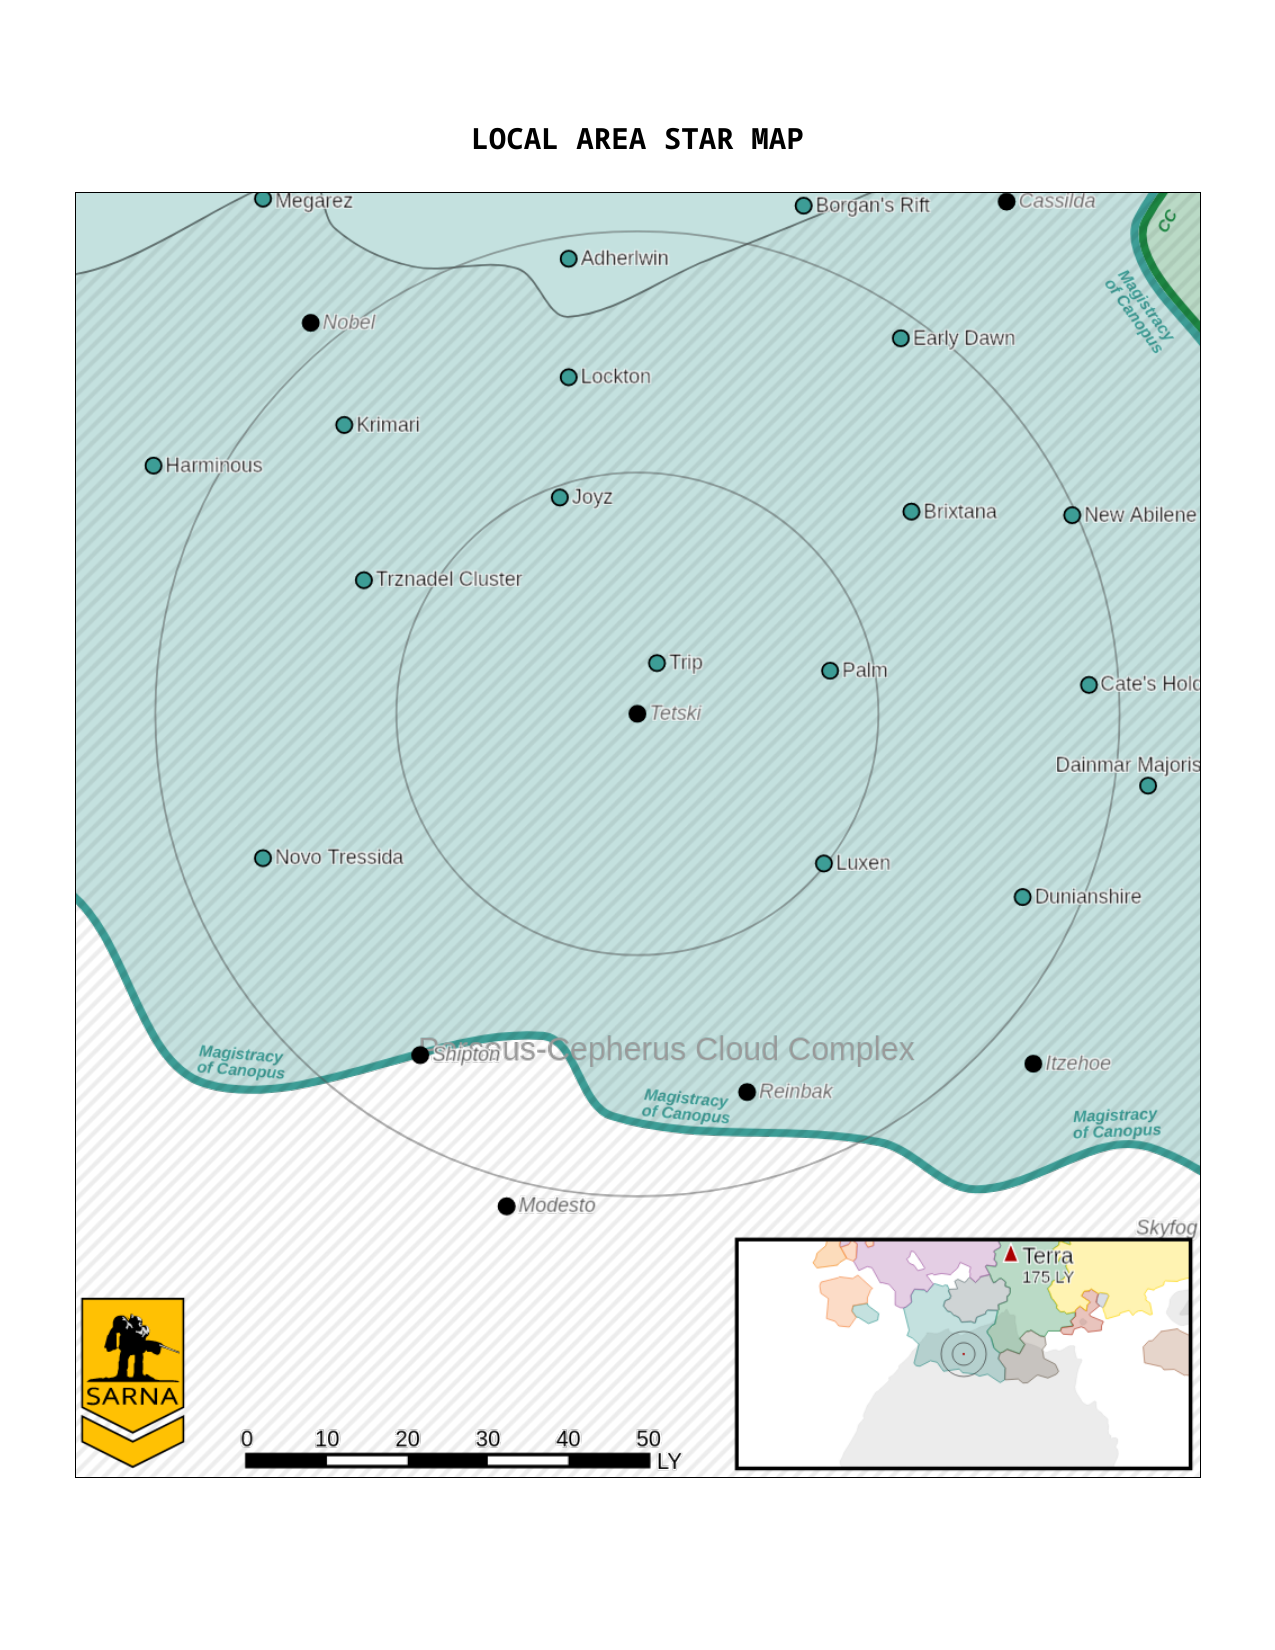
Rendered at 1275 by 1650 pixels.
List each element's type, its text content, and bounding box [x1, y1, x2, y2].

picture [76, 193, 1200, 1477]
subtitle LOCAL AREA STAR MAP [75, 75, 1200, 158]
